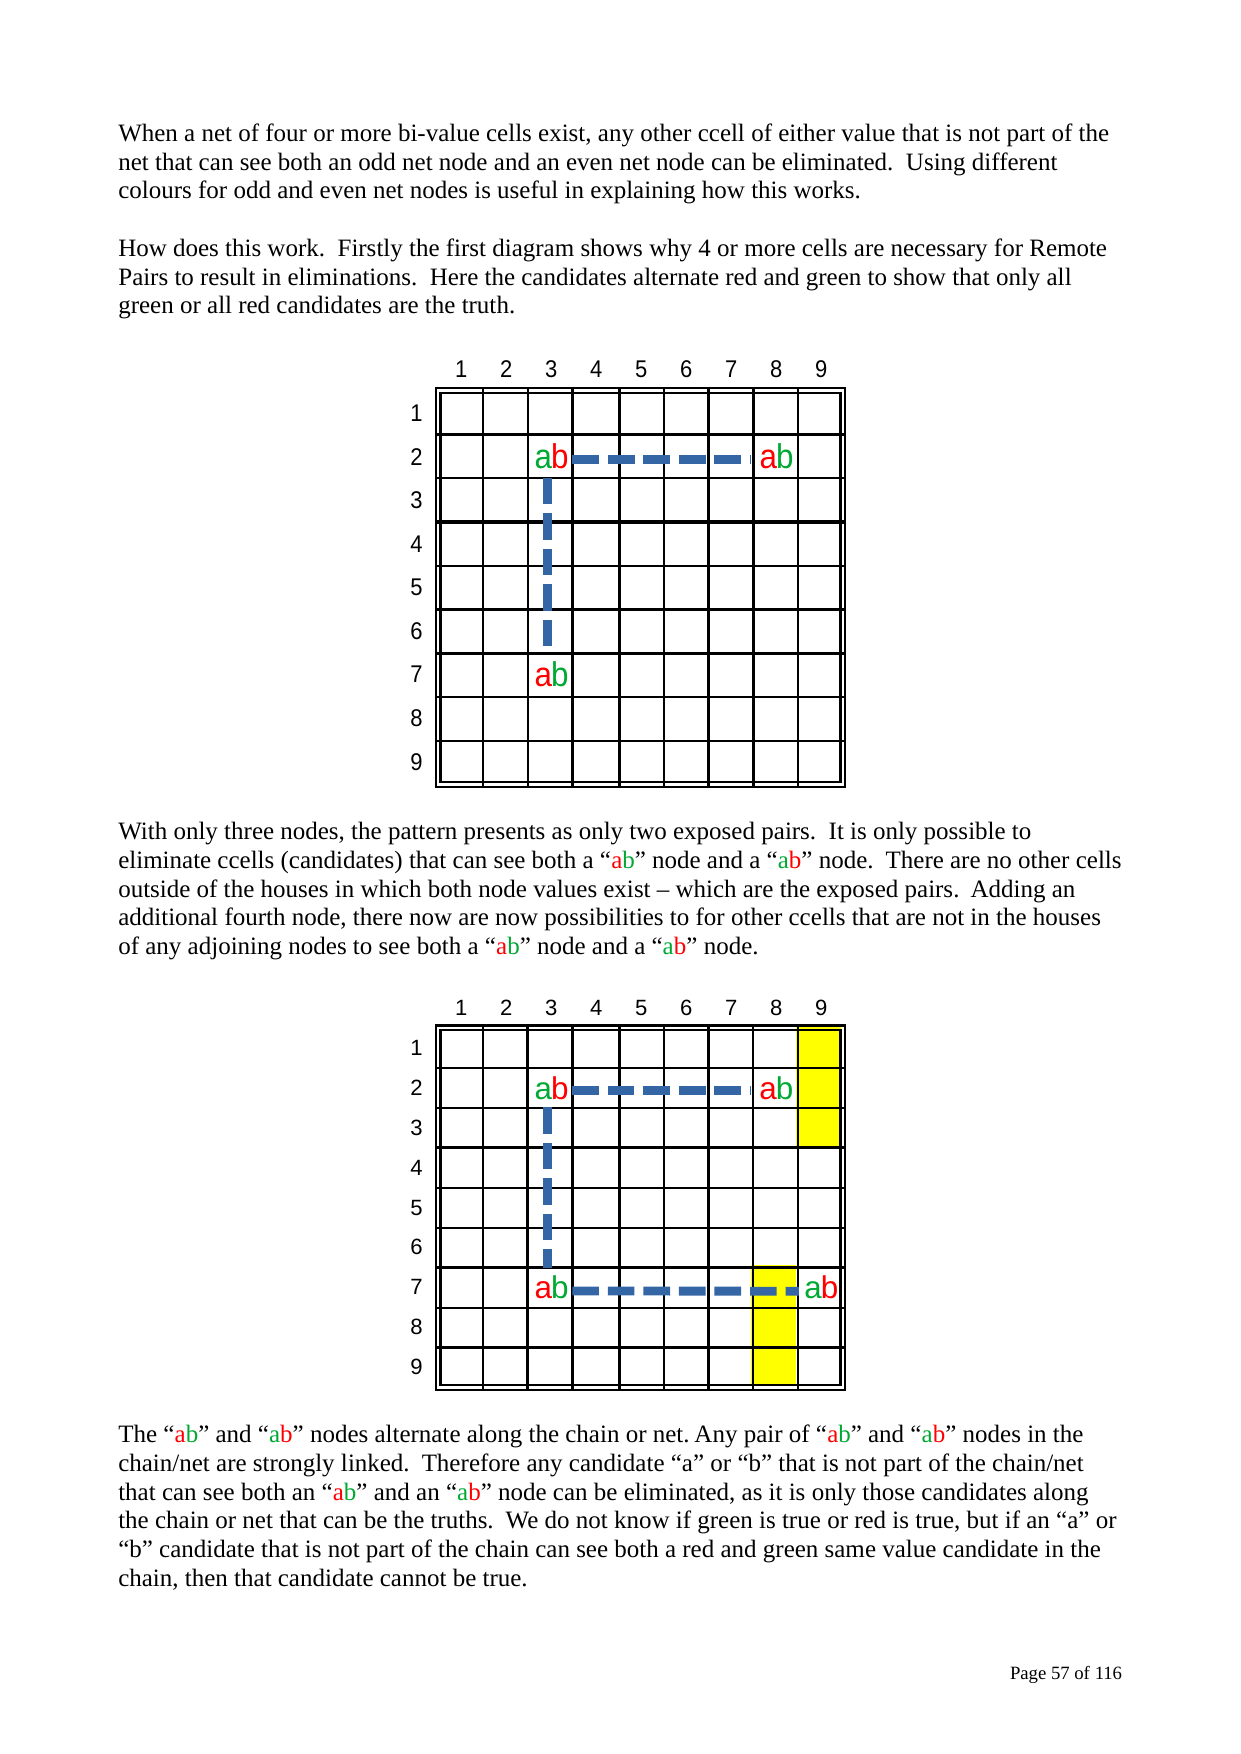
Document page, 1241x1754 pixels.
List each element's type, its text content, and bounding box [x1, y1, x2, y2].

text With only three nodes, the pattern presents as only two exposed pairs. It is only possible to eliminate ccells (candidates) that can see both a “ab” node and a “ab” node. There are no other cells outside of the houses in which both node values exist – which are the exposed pairs. Adding an additional fourth node, there now are now possibilities to for other ccells that are not in the houses of any adjoining nodes to see both a “ab” node and a “ab” node. [118, 816, 1122, 960]
text How does this work. Firstly the first diagram shows why 4 or more cells are necessary for Remote Pairs to result in eliminations. Here the candidates alternate red and green to show that only all green or all red candidates are the truth. [118, 233, 1122, 319]
text The “ab” and “ab” nodes alternate along the chain or net. Any pair of “ab” and “ab” nodes in the chain/net are strongly linked. Therefore any candidate “a” or “b” that is not part of the chain/net that can see both an “ab” and an “ab” node can be eliminated, as it is only those candidates along the chain or net that can be the truths. We do not know if green is true or red is true, but if an “a” or “b” candidate that is not part of the chain can see both a red and green same value candidate in the chain, then that candidate cannot be true. [118, 1419, 1122, 1592]
text When a net of four or more bi-value cells exist, any other ccell of either value that is not part of the net that can see both an odd net node and an even net node can be eliminated. Using different colours for odd and even net nodes is useful in explaining how this works. [118, 118, 1122, 204]
